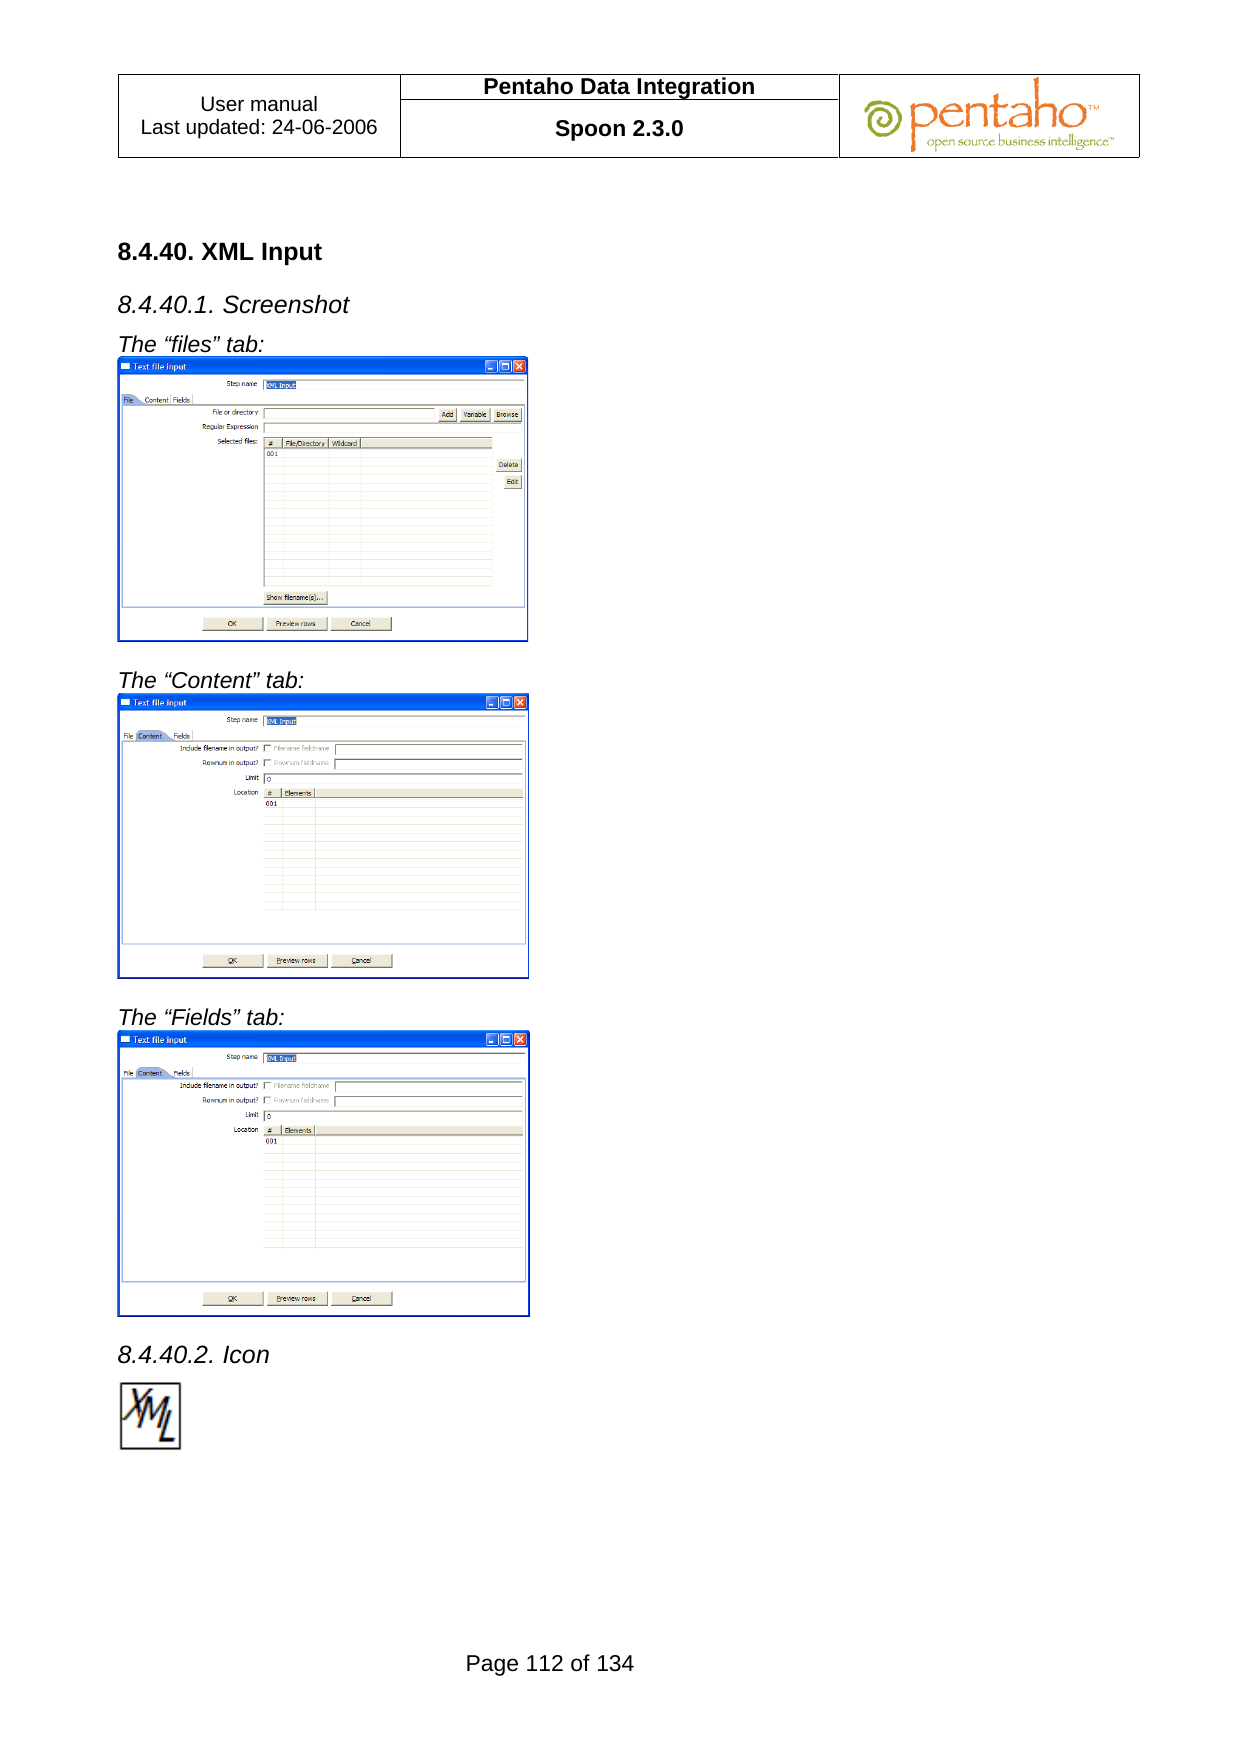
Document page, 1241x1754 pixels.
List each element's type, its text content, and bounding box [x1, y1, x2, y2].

subtitle Screenshot [117, 291, 1137, 319]
picture [117, 693, 529, 979]
subtitle XML Input [117, 238, 1137, 266]
picture [117, 356, 529, 642]
picture [117, 1030, 530, 1317]
text The “Content” tab: [117, 667, 1137, 693]
text The “files” tab: [117, 331, 1137, 357]
text The “Fields” tab: [117, 1004, 1137, 1030]
subtitle Icon [117, 1341, 1137, 1369]
